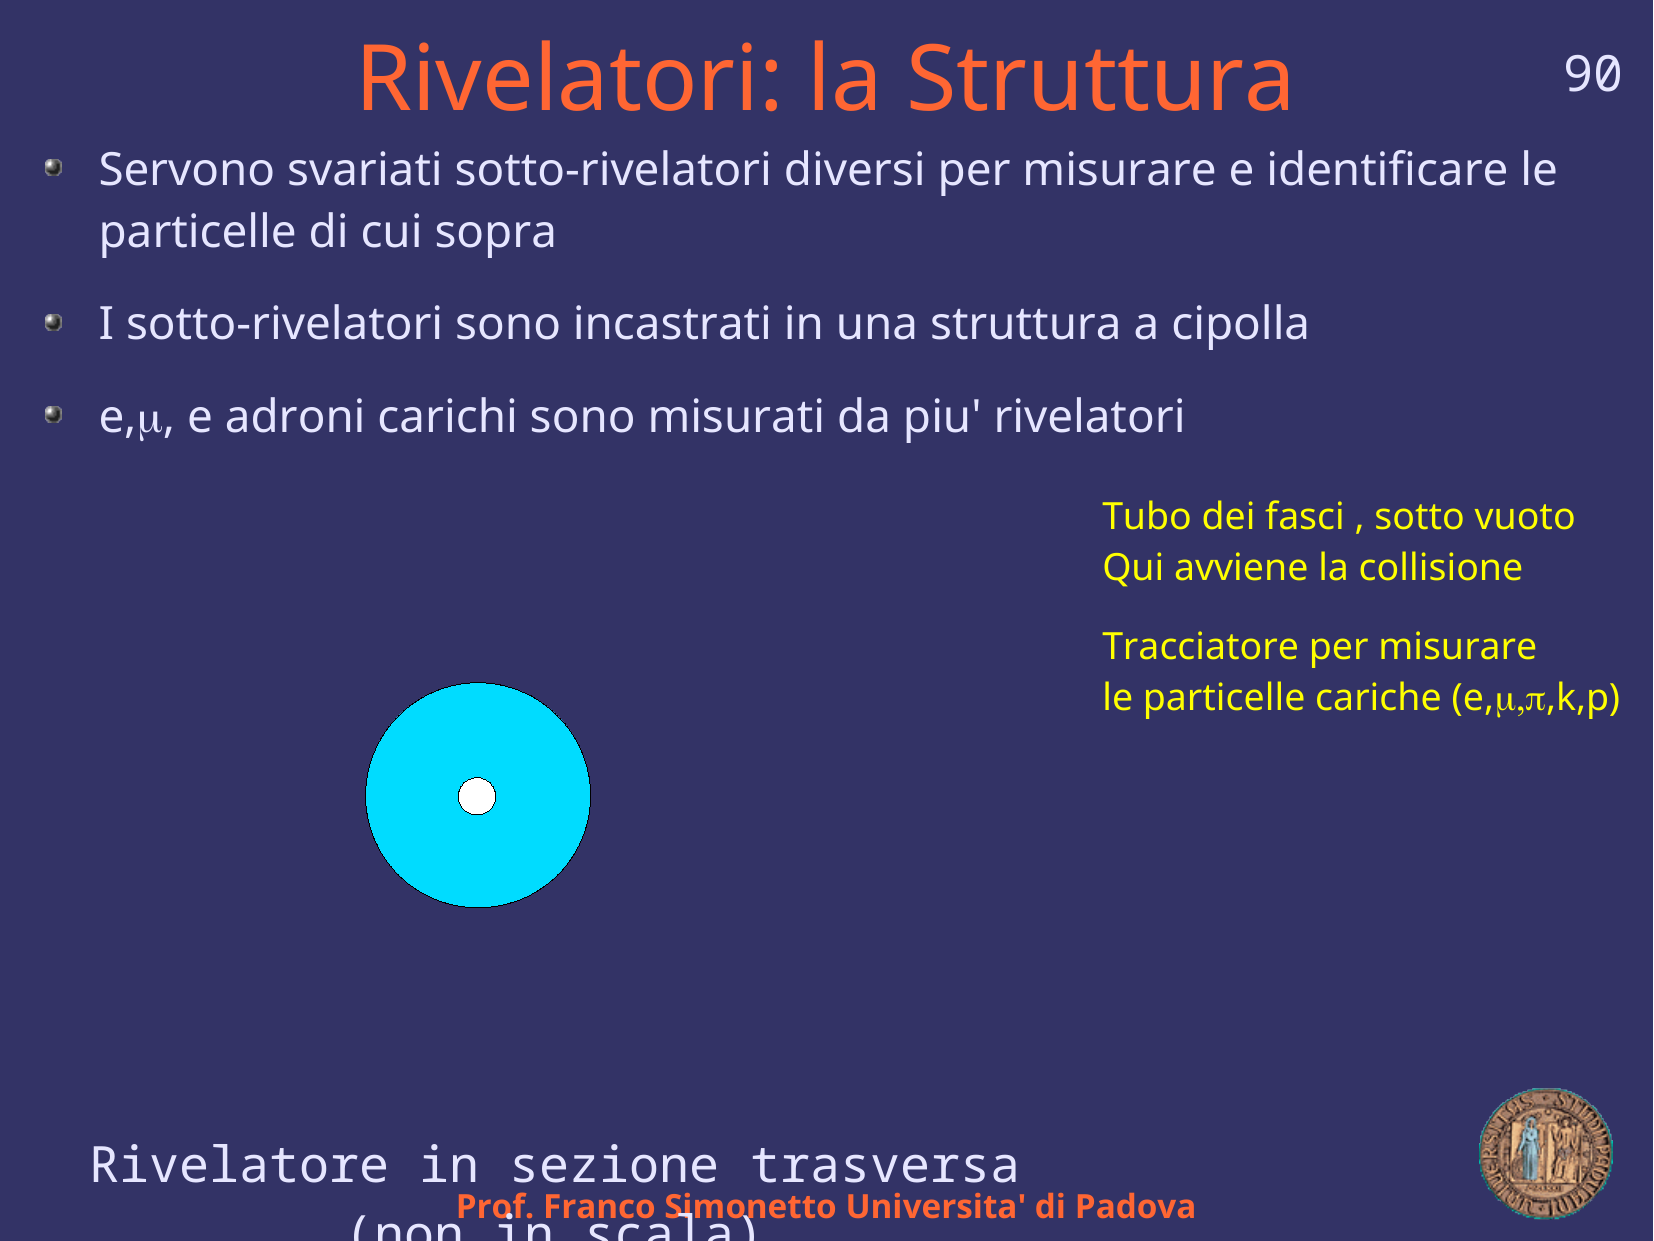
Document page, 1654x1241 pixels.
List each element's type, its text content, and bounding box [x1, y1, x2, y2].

text_box [365, 682, 591, 908]
text_box Tracciatore per misurare le particelle cariche (e,m,p,k,p) [1087, 612, 1648, 732]
text_box Rivelatore in sezione trasversa (non in scala) [75, 1121, 1036, 1237]
title Rivelatori: la Struttura [82, 29, 1571, 121]
text_box Tubo dei fasci , sotto vuoto Qui avviene la collisione [1087, 482, 1598, 602]
list Servono svariati sotto-rivelatori diversi per misurare e identificare le particelle di cui sopra I sotto-rivelatori sono incastrati in una struttura a cipolla e,m, e adroni carichi sono misurati da piu' rivelatori [27, 136, 1613, 451]
picture [1479, 1087, 1613, 1221]
